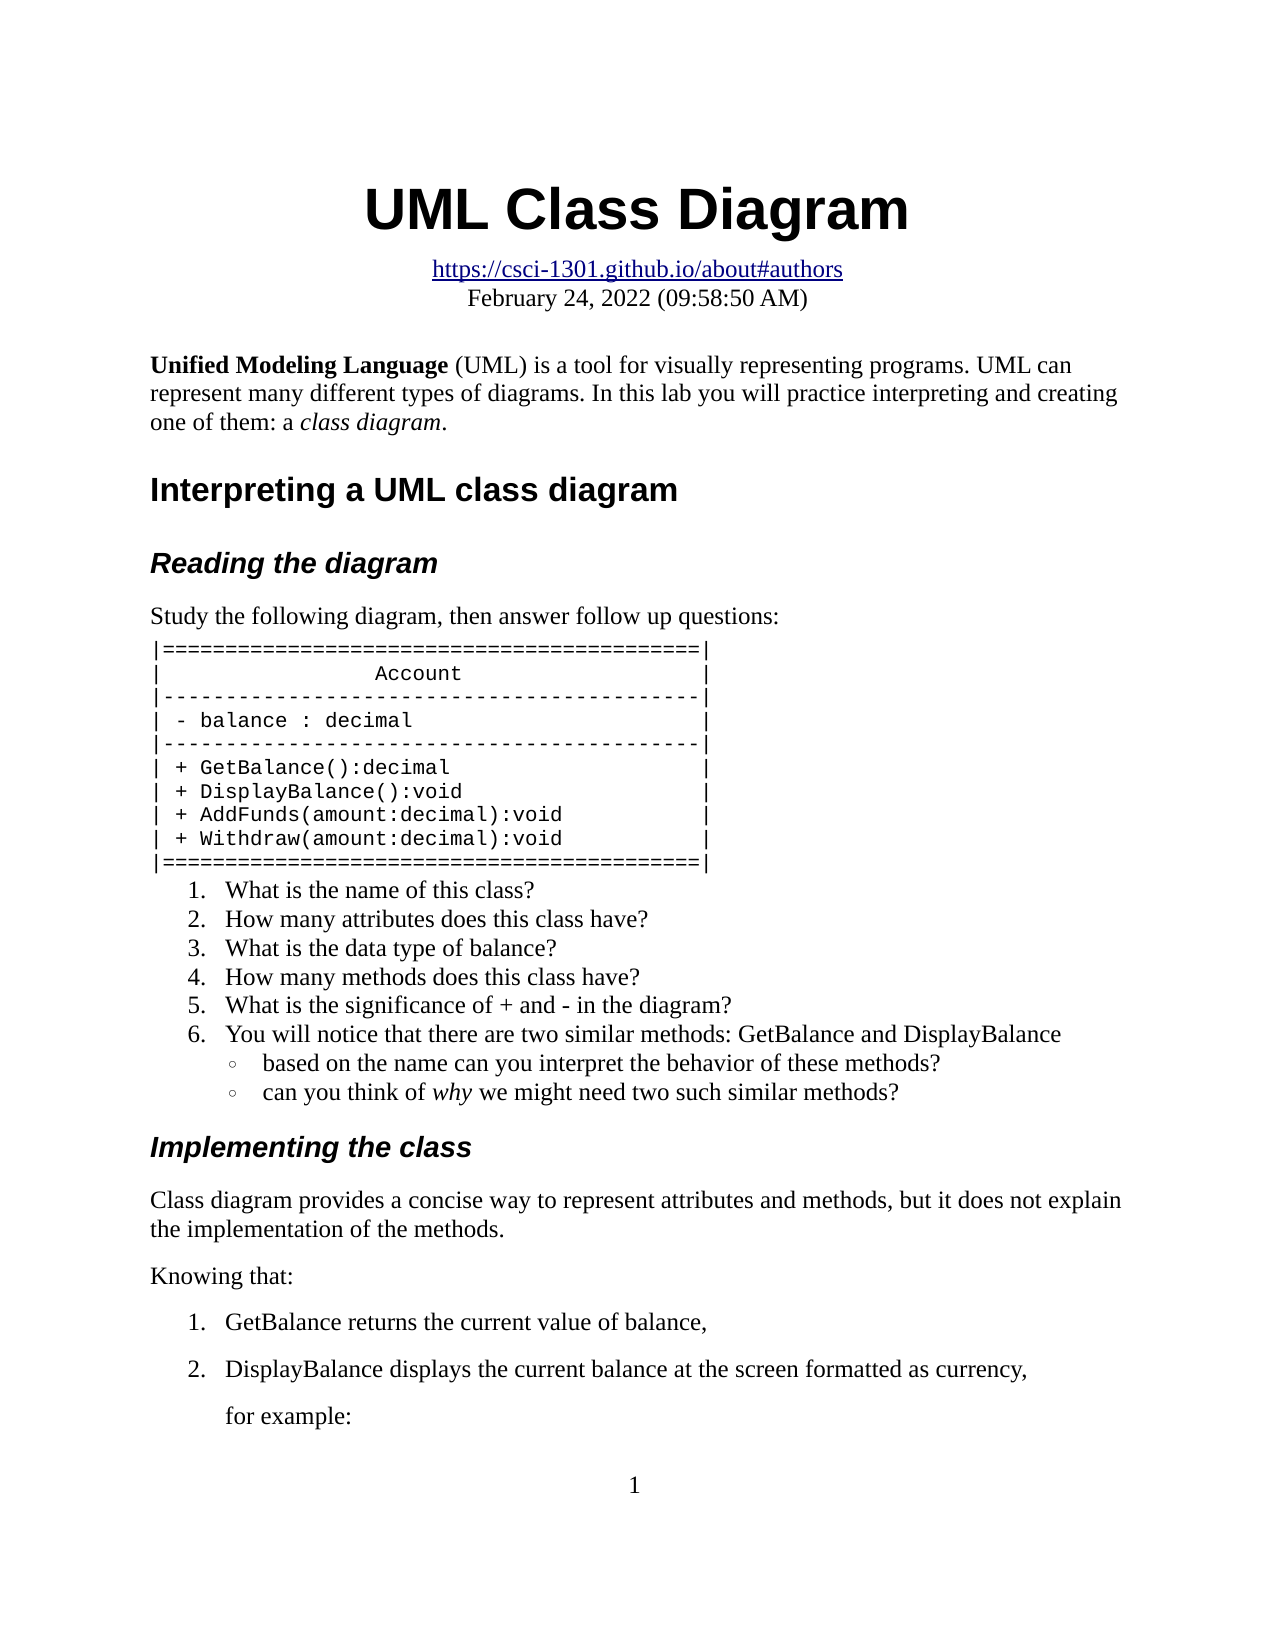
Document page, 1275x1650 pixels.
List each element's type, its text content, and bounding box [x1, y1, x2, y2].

text |-------------------------------------------| [150, 733, 1125, 757]
list How many methods does this class have? [187, 962, 1125, 990]
list How many attributes does this class have? [187, 904, 1125, 933]
text Study the following diagram, then answer follow up questions: [150, 601, 1125, 630]
list DisplayBalance displays the current balance at the screen formatted as currency, [187, 1354, 1125, 1383]
list What is the data type of balance? [187, 933, 1125, 962]
title UML Class Diagram [150, 175, 1125, 242]
text | - balance : decimal | [150, 710, 1125, 733]
text |-------------------------------------------| [150, 686, 1125, 710]
list You will notice that there are two similar methods: GetBalance and DisplayBalance [187, 1019, 1125, 1048]
subtitle Interpreting a UML class diagram [150, 470, 1125, 509]
list for example: [187, 1401, 1125, 1429]
text Unified Modeling Language (UML) is a tool for visually representing programs. UML can represent many different types of diagrams. In this lab you will practice interpreting and creating one of them: a class diagram. [150, 350, 1125, 436]
text |===========================================| [150, 639, 1125, 662]
text | Account | [150, 662, 1125, 686]
list GetBalance returns the current value of balance, [187, 1307, 1125, 1336]
text Class diagram provides a concise way to represent attributes and methods, but it does not explain the implementation of the methods. [150, 1185, 1125, 1243]
text |===========================================| [150, 852, 1125, 875]
subtitle Reading the diagram [150, 546, 1125, 580]
text https://csci-1301.github.io/about#authors [150, 254, 1125, 283]
list can you think of why we might need two such similar methods? [225, 1077, 1125, 1105]
text | + Withdraw(amount:decimal):void | [150, 828, 1125, 852]
subtitle Implementing the class [150, 1130, 1125, 1164]
text | + DisplayBalance():void | [150, 781, 1125, 804]
text Knowing that: [150, 1261, 1125, 1289]
list What is the name of this class? [187, 875, 1125, 904]
text | + GetBalance():decimal | [150, 757, 1125, 781]
list based on the name can you interpret the behavior of these methods? [225, 1048, 1125, 1077]
list What is the significance of + and - in the diagram? [187, 990, 1125, 1019]
text | + AddFunds(amount:decimal):void | [150, 804, 1125, 828]
text February 24, 2022 (09:58:50 AM) [150, 283, 1125, 312]
